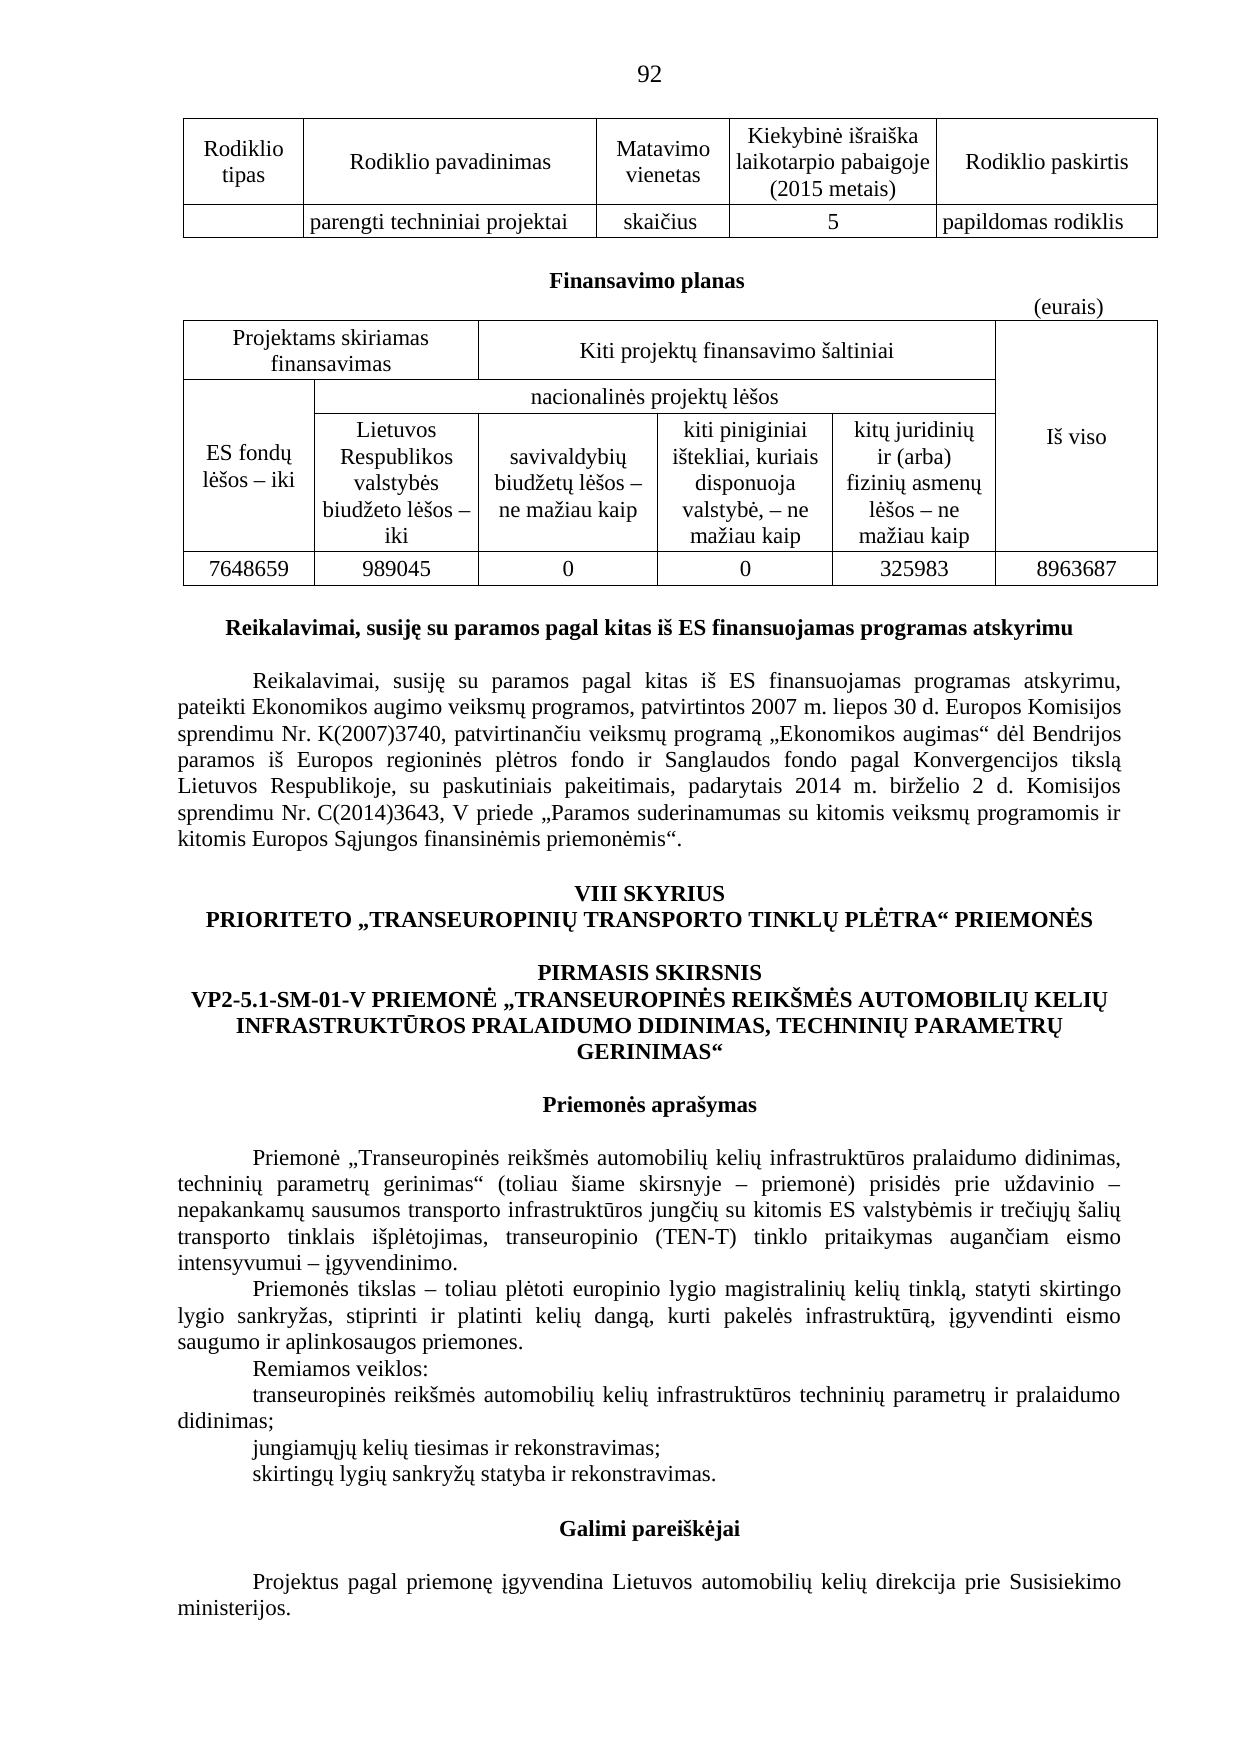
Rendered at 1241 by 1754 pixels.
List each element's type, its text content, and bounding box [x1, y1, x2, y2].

text (eurais) [177, 293, 1122, 320]
table_cell 5 [730, 205, 936, 237]
text Projektus pagal priemonę įgyvendina Lietuvos automobilių kelių direkcija prie Susisiekimo ministerijos. [177, 1568, 1122, 1621]
table_header Iš viso [996, 321, 1157, 551]
text PRIORITETO „TRANSEUROPINIŲ TRANSPORTO TINKLŲ PLĖTRA“ PRIEMONĖS [177, 907, 1122, 933]
table_header Kiekybinė išraiška laikotarpio pabaigoje (2015 metais) [730, 119, 936, 204]
table_header Projektams skiriamas finansavimas [184, 321, 478, 379]
text Galimi pareiškėjai [177, 1515, 1122, 1541]
table_cell 0 [479, 552, 657, 584]
table_cell Lietuvos Respublikos valstybės biudžeto lėšos – iki [315, 414, 478, 551]
text Reikalavimai, susiję su paramos pagal kitas iš ES finansuojamas programas atskyrimu, pateikti Ekonomikos augimo veiksmų programos, patvirtintos 2007 m. liepos 30 d. Europos Komisijos sprendimu Nr. K(2007)3740, patvirtinančiu veiksmų programą „Ekonomikos augimas“ dėl Bendrijos paramos iš Europos regioninės plėtros fondo ir Sanglaudos fondo pagal Konvergencijos tikslą Lietuvos Respublikoje, su paskutiniais pakeitimais, padarytais 2014 m. birželio 2 d. Komisijos sprendimu Nr. C(2014)3643, V priede „Paramos suderinamumas su kitomis veiksmų programomis ir kitomis Europos Sąjungos finansinėmis priemonėmis“. [177, 667, 1122, 851]
text jungiamųjų kelių tiesimas ir rekonstravimas; [177, 1434, 1122, 1460]
table_header Matavimo vienetas [597, 119, 729, 204]
table_cell 989045 [315, 552, 478, 584]
table_cell 8963687 [996, 552, 1157, 584]
text skirtingų lygių sankryžų statyba ir rekonstravimas. [177, 1460, 1122, 1486]
table_cell kiti piniginiai ištekliai, kuriais disponuoja valstybė, – ne mažiau kaip [658, 414, 832, 551]
text VIII SKYRIUS [177, 880, 1122, 907]
text VP2-5.1-SM-01-V priemonė „TRANSEUROPINĖS REIKŠMĖS AUTOMOBILIŲ KELIŲ INFRASTRUKTŪROS PRALAIDUMO DIDINIMAS, TECHNINIŲ PARAMETRŲ GERINIMAS“ [177, 986, 1122, 1065]
table_cell 325983 [833, 552, 995, 584]
table_cell ES fondų lėšos – iki [184, 380, 314, 551]
table_cell 0 [658, 552, 832, 584]
text Priemonė „Transeuropinės reikšmės automobilių kelių infrastruktūros pralaidumo didinimas, techninių parametrų gerinimas“ (toliau šiame skirsnyje – priemonė) prisidės prie uždavinio – nepakankamų sausumos transporto infrastruktūros jungčių su kitomis ES valstybėmis ir trečiųjų šalių transporto tinklais išplėtojimas, transeuropinio (TEN-T) tinklo pritaikymas augančiam eismo intensyvumui – įgyvendinimo. [177, 1144, 1122, 1276]
table_header Kiti projektų finansavimo šaltiniai [479, 321, 995, 379]
table_cell nacionalinės projektų lėšos [315, 380, 995, 413]
table_cell savivaldybių biudžetų lėšos – ne mažiau kaip [479, 414, 657, 551]
table_cell papildomas rodiklis [937, 205, 1157, 237]
table_header Rodiklio pavadinimas [304, 119, 596, 204]
table_header Rodiklio tipas [184, 119, 303, 204]
text Priemonės aprašymas [177, 1091, 1122, 1117]
table_cell kitų juridinių ir (arba) fizinių asmenų lėšos – ne mažiau kaip [833, 414, 995, 551]
text Finansavimo planas [177, 267, 1122, 293]
table_cell parengti techniniai projektai [304, 205, 596, 237]
text PIRMASIS SKIRSNIS [177, 959, 1122, 986]
table_cell 7648659 [184, 552, 314, 584]
text transeuropinės reikšmės automobilių kelių infrastruktūros techninių parametrų ir pralaidumo didinimas; [177, 1381, 1122, 1434]
text Remiamos veiklos: [177, 1354, 1122, 1381]
table_cell [184, 205, 303, 237]
text Priemonės tikslas – toliau plėtoti europinio lygio magistralinių kelių tinklą, statyti skirtingo lygio sankryžas, stiprinti ir platinti kelių dangą, kurti pakelės infrastruktūrą, įgyvendinti eismo saugumo ir aplinkosaugos priemones. [177, 1276, 1122, 1354]
table_cell skaičius [597, 205, 729, 237]
text Reikalavimai, susiję su paramos pagal kitas iš ES finansuojamas programas atskyrimu [177, 614, 1122, 641]
table_header Rodiklio paskirtis [937, 119, 1157, 204]
